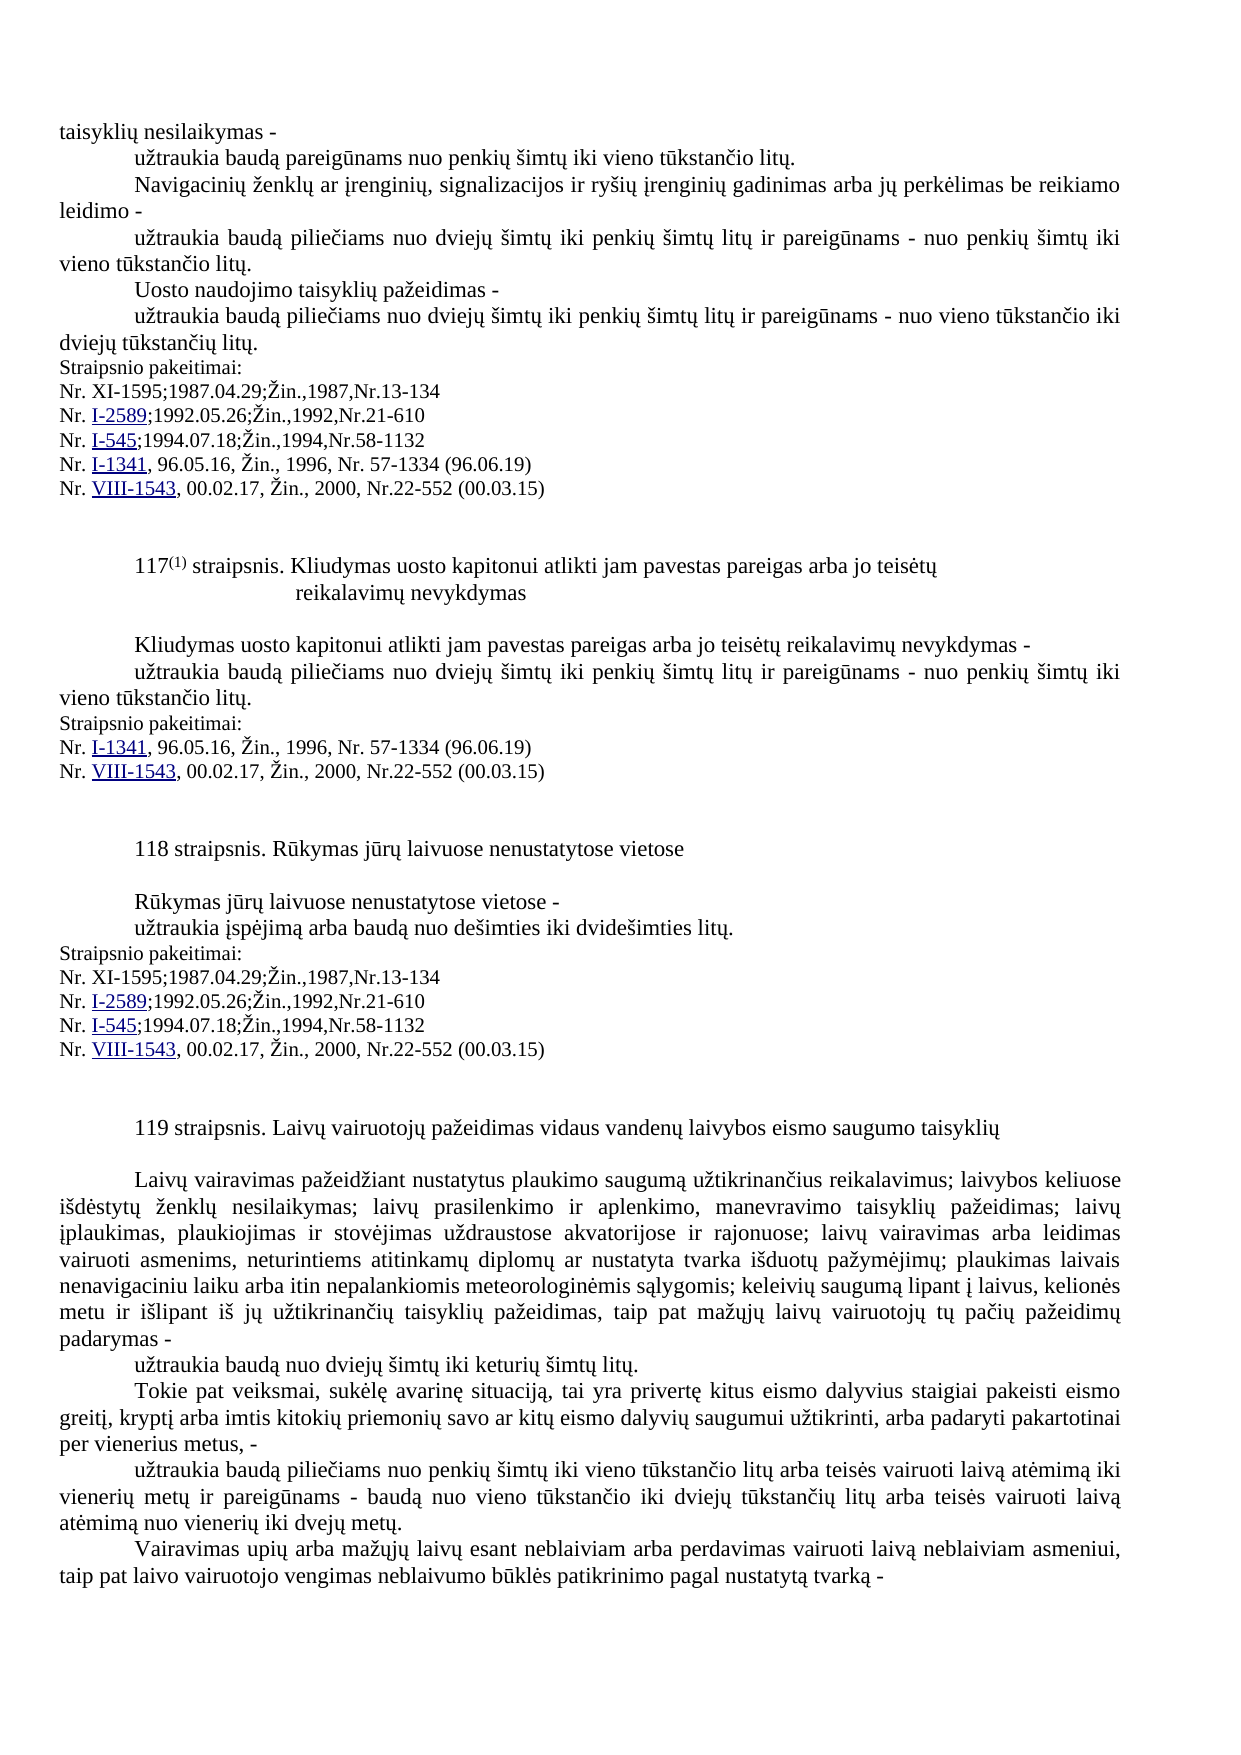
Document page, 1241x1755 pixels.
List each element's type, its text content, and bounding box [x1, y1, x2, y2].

text Nr. I-2589;1992.05.26;Žin.,1992,Nr.21-610 [59, 403, 1122, 427]
text Nr. I-545;1994.07.18;Žin.,1994,Nr.58-1132 [59, 427, 1122, 452]
text Nr. I-545;1994.07.18;Žin.,1994,Nr.58-1132 [59, 1013, 1122, 1037]
text Nr. VIII-1543, 00.02.17, Žin., 2000, Nr.22-552 (00.03.15) [59, 476, 1122, 500]
text užtraukia įspėjimą arba baudą nuo dešimties iki dvidešimties litų. [59, 914, 1122, 941]
text Navigacinių ženklų ar įrenginių, signalizacijos ir ryšių įrenginių gadinimas arba jų perkėlimas be reikiamo leidimo - [59, 171, 1122, 223]
text užtraukia baudą piliečiams nuo dviejų šimtų iki penkių šimtų litų ir pareigūnams - nuo vieno tūkstančio iki dviejų tūkstančių litų. [59, 303, 1122, 355]
text Tokie pat veiksmai, sukėlę avarinę situaciją, tai yra privertę kitus eismo dalyvius staigiai pakeisti eismo greitį, kryptį arba imtis kitokių priemonių savo ar kitų eismo dalyvių saugumui užtikrinti, arba padaryti pakartotinai per vienerius metus, - [59, 1377, 1122, 1456]
text Nr. VIII-1543, 00.02.17, Žin., 2000, Nr.22-552 (00.03.15) [59, 1037, 1122, 1061]
text užtraukia baudą piliečiams nuo dviejų šimtų iki penkių šimtų litų ir pareigūnams - nuo penkių šimtų iki vieno tūkstančio litų. [59, 223, 1122, 276]
text 119 straipsnis. Laivų vairuotojų pažeidimas vidaus vandenų laivybos eismo saugumo taisyklių [134, 1114, 1122, 1140]
text 118 straipsnis. Rūkymas jūrų laivuose nenustatytose vietose [59, 835, 1122, 862]
text Nr. I-1341, 96.05.16, Žin., 1996, Nr. 57-1334 (96.06.19) [59, 734, 1122, 759]
text Vairavimas upių arba mažųjų laivų esant neblaiviam arba perdavimas vairuoti laivą neblaiviam asmeniui, taip pat laivo vairuotojo vengimas neblaivumo būklės patikrinimo pagal nustatytą tvarką - [59, 1536, 1122, 1588]
text Kliudymas uosto kapitonui atlikti jam pavestas pareigas arba jo teisėtų reikalavimų nevykdymas - [59, 631, 1122, 658]
text Nr. VIII-1543, 00.02.17, Žin., 2000, Nr.22-552 (00.03.15) [59, 759, 1122, 783]
text taisyklių nesilaikymas - [59, 118, 1122, 144]
text Straipsnio pakeitimai: [59, 355, 1122, 379]
text Laivų vairavimas pažeidžiant nustatytus plaukimo saugumą užtikrinančius reikalavimus; laivybos keliuose išdėstytų ženklų nesilaikymas; laivų prasilenkimo ir aplenkimo, manevravimo taisyklių pažeidimas; laivų įplaukimas, plaukiojimas ir stovėjimas uždraustose akvatorijose ir rajonuose; laivų vairavimas arba leidimas vairuoti asmenims, neturintiems atitinkamų diplomų ar nustatyta tvarka išduotų pažymėjimų; plaukimas laivais nenavigaciniu laiku arba itin nepalankiomis meteorologinėmis sąlygomis; keleivių saugumą lipant į laivus, kelionės metu ir išlipant iš jų užtikrinančių taisyklių pažeidimas, taip pat mažųjų laivų vairuotojų tų pačių pažeidimų padarymas - [59, 1167, 1122, 1351]
text Straipsnio pakeitimai: [59, 711, 1122, 734]
text Nr. I-1341, 96.05.16, Žin., 1996, Nr. 57-1334 (96.06.19) [59, 452, 1122, 476]
text užtraukia baudą piliečiams nuo dviejų šimtų iki penkių šimtų litų ir pareigūnams - nuo penkių šimtų iki vieno tūkstančio litų. [59, 658, 1122, 711]
text Nr. I-2589;1992.05.26;Žin.,1992,Nr.21-610 [59, 989, 1122, 1013]
text Straipsnio pakeitimai: [59, 941, 1122, 965]
text reikalavimų nevykdymas [295, 579, 1122, 605]
text užtraukia baudą nuo dviejų šimtų iki keturių šimtų litų. [59, 1351, 1122, 1377]
text užtraukia baudą pareigūnams nuo penkių šimtų iki vieno tūkstančio litų. [59, 144, 1122, 171]
text Uosto naudojimo taisyklių pažeidimas - [59, 276, 1122, 303]
text Rūkymas jūrų laivuose nenustatytose vietose - [59, 888, 1122, 914]
text 117(1) straipsnis. Kliudymas uosto kapitonui atlikti jam pavestas pareigas arba jo teisėtų [134, 552, 1122, 579]
text Nr. XI-1595;1987.04.29;Žin.,1987,Nr.13-134 [59, 379, 1122, 403]
text Nr. XI-1595;1987.04.29;Žin.,1987,Nr.13-134 [59, 965, 1122, 989]
text užtraukia baudą piliečiams nuo penkių šimtų iki vieno tūkstančio litų arba teisės vairuoti laivą atėmimą iki vienerių metų ir pareigūnams - baudą nuo vieno tūkstančio iki dviejų tūkstančių litų arba teisės vairuoti laivą atėmimą nuo vienerių iki dvejų metų. [59, 1456, 1122, 1536]
